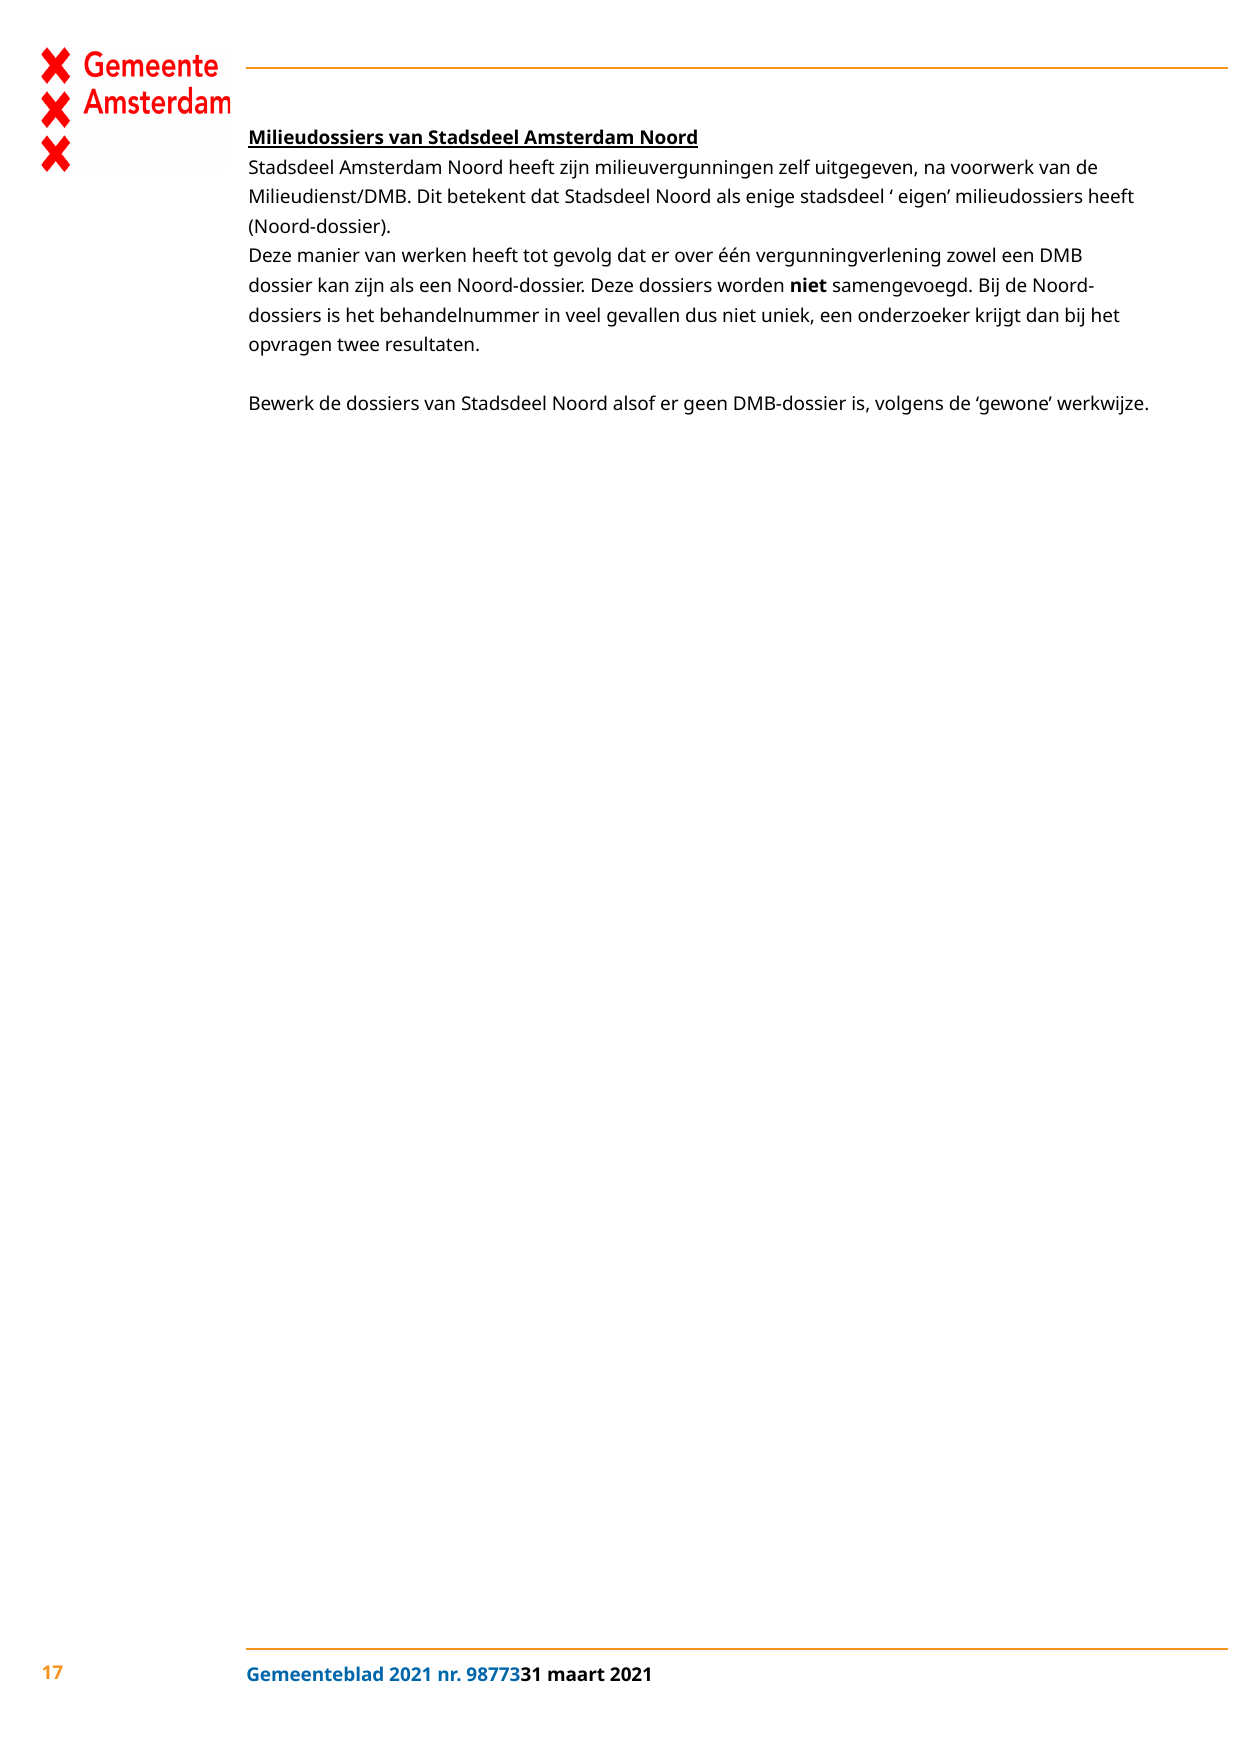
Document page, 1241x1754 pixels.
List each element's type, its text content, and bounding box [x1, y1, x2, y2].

text Stadsdeel Amsterdam Noord heeft zijn milieuvergunningen zelf uitgegeven, na voorwerk van de Milieudienst/DMB. Dit betekent dat Stadsdeel Noord als enige stadsdeel ‘ eigen’ milieudossiers heeft (Noord-dossier). [248, 154, 1152, 239]
text Bewerk de dossiers van Stadsdeel Noord alsof er geen DMB-dossier is, volgens de ‘gewone’ werkwijze. [248, 391, 1152, 416]
text Deze manier van werken heeft tot gevolg dat er over één vergunningverlening zowel een DMB dossier kan zijn als een Noord-dossier. Deze dossiers worden niet samengevoegd. Bij de Noord-dossiers is het behandelnummer in veel gevallen dus niet uniek, een onderzoeker krijgt dan bij het opvragen twee resultaten. [248, 243, 1152, 357]
picture [41, 47, 231, 172]
text Milieudossiers van Stadsdeel Amsterdam Noord [248, 124, 1152, 150]
